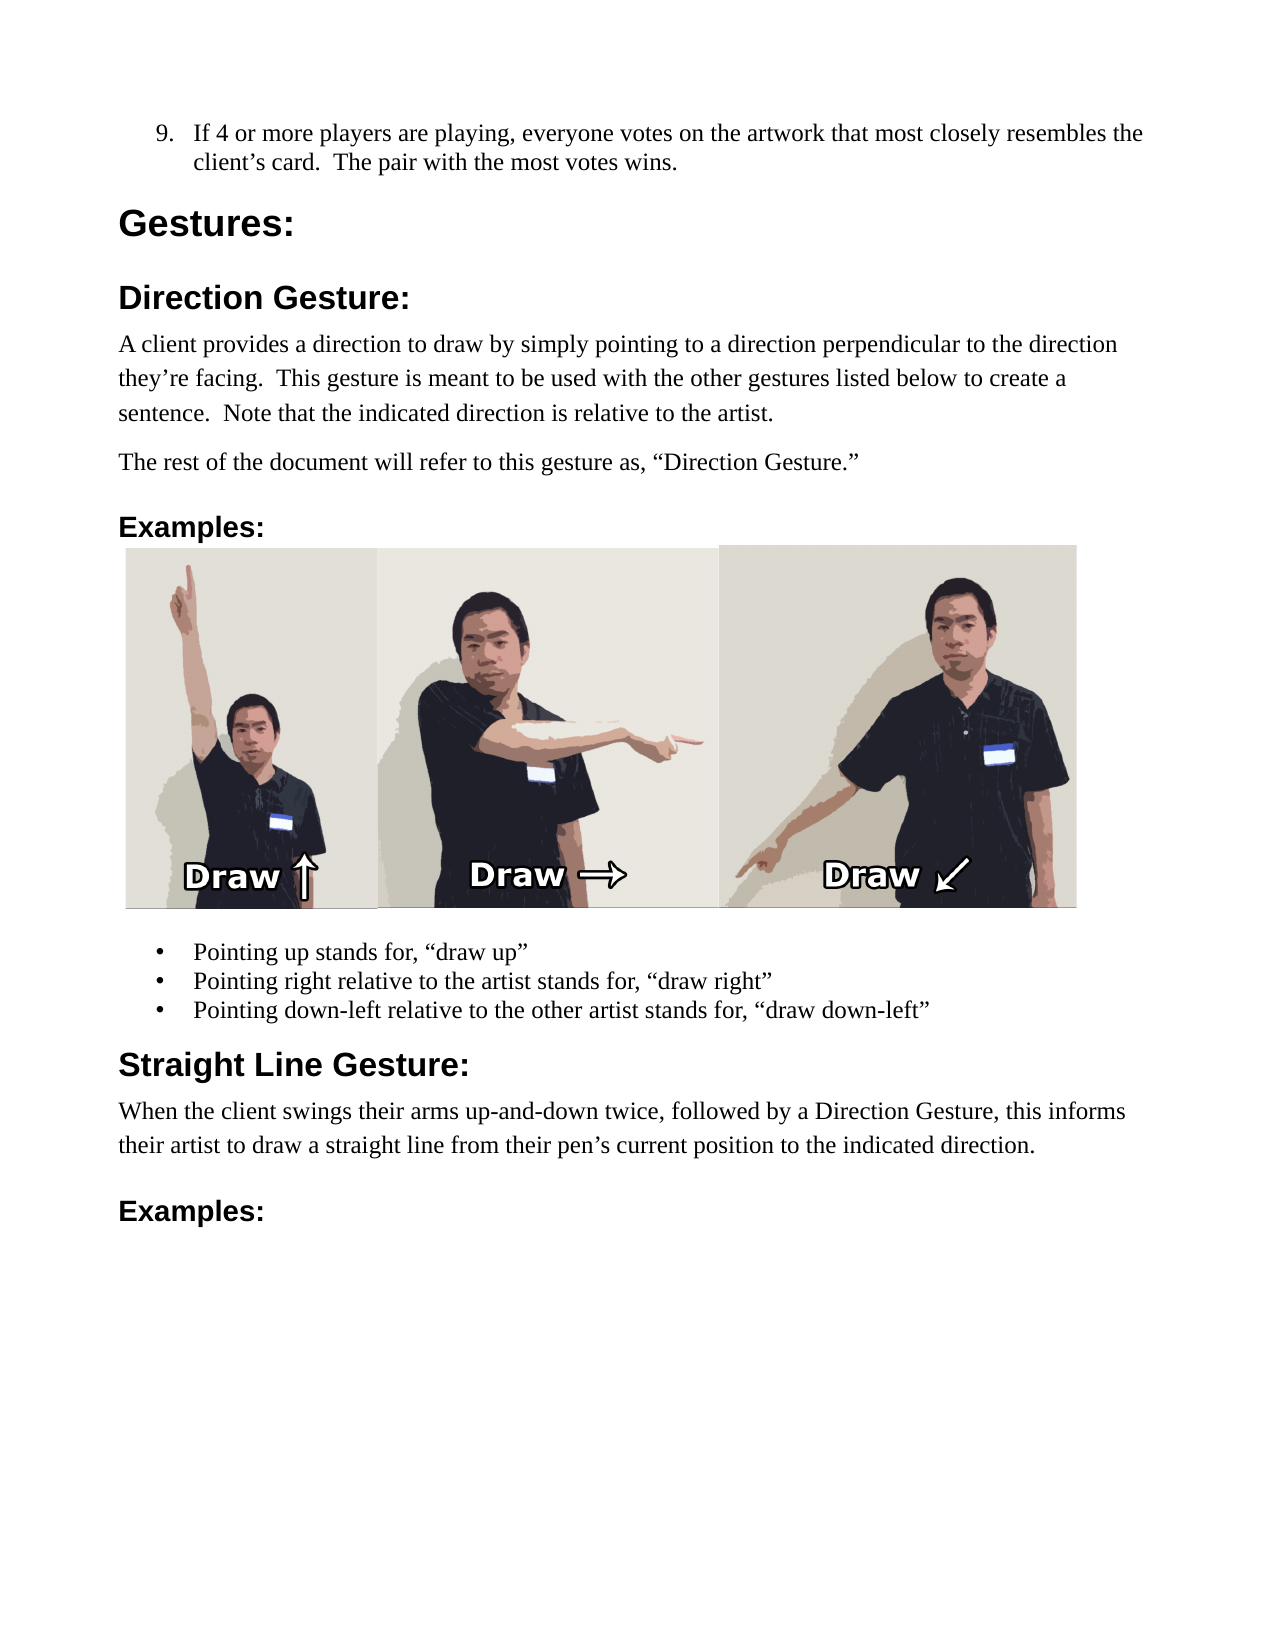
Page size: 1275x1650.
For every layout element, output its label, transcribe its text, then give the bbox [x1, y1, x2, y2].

subtitle Gestures: [118, 201, 1157, 244]
picture [125, 545, 1077, 909]
list If 4 or more players are playing, everyone votes on the artwork that most closely resembles the client’s card. The pair with the most votes wins. [156, 118, 1157, 176]
subtitle Straight Line Gesture: [118, 1044, 1157, 1083]
list Pointing down-left relative to the other artist stands for, “draw down-left” [156, 995, 1157, 1024]
list Pointing up stands for, “draw up” [156, 937, 1157, 966]
subtitle Examples: [118, 1194, 1157, 1228]
subtitle Examples: [118, 510, 1157, 544]
text A client provides a direction to draw by simply pointing to a direction perpendicular to the direction they’re facing. This gesture is meant to be used with the other gestures listed below to create a sentence. Note that the indicated direction is relative to the artist. [118, 329, 1157, 426]
text The rest of the document will refer to this gesture as, “Direction Gesture.” [118, 447, 1157, 476]
list Pointing right relative to the artist stands for, “draw right” [156, 966, 1157, 995]
text When the client swings their arms up-and-down twice, followed by a Direction Gesture, this informs their artist to draw a straight line from their pen’s current position to the indicated direction. [118, 1096, 1157, 1159]
subtitle Direction Gesture: [118, 278, 1157, 316]
